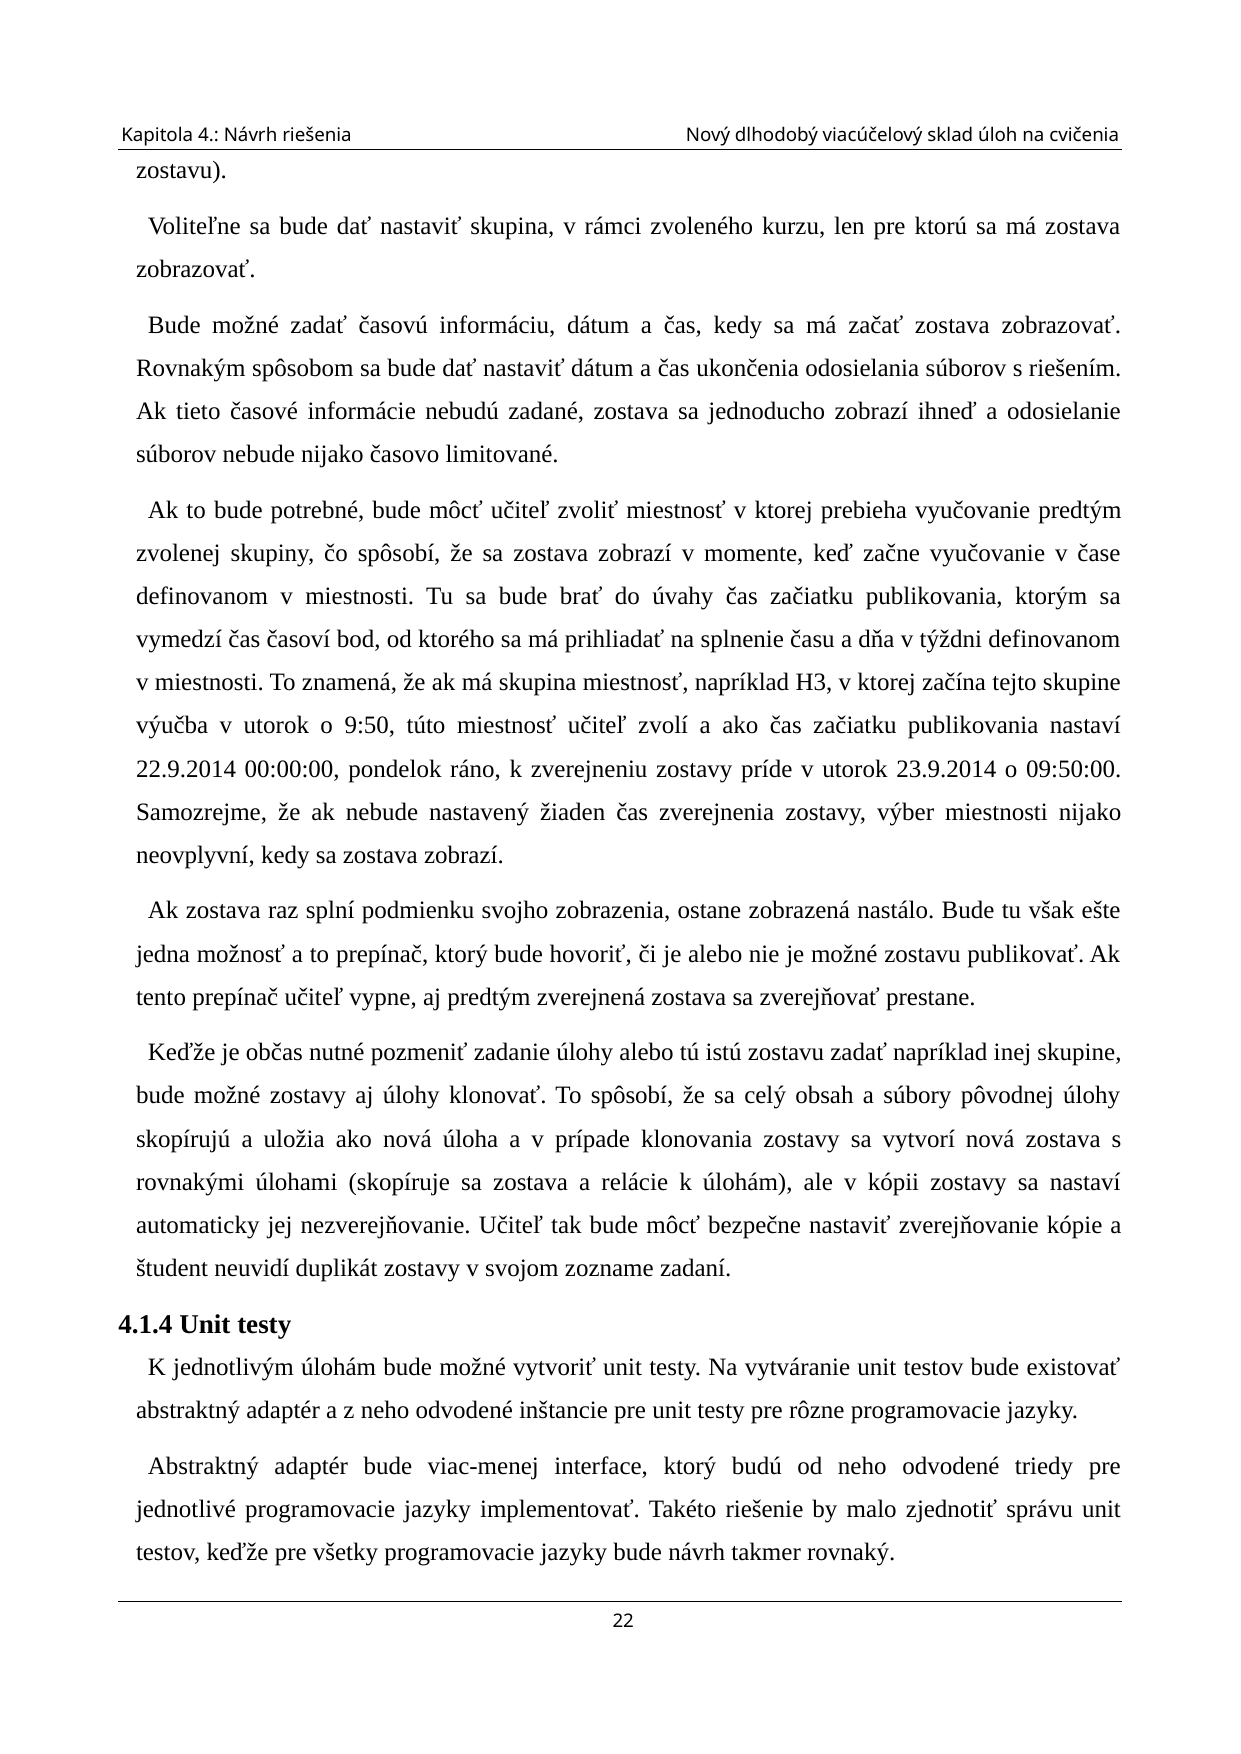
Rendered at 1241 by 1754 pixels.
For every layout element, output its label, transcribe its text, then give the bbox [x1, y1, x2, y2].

text Voliteľne sa bude dať nastaviť skupina, v rámci zvoleného kurzu, len pre ktorú sa má zostava zobrazovať. [136, 211, 1122, 283]
text zostavu). [136, 156, 1122, 184]
subtitle Unit testy [118, 1309, 1122, 1340]
text Abstraktný adaptér bude viac-menej interface, ktorý budú od neho odvodené triedy pre jednotlivé programovacie jazyky implementovať. Takéto riešenie by malo zjednotiť správu unit testov, keďže pre všetky programovacie jazyky bude návrh takmer rovnaký. [136, 1451, 1122, 1566]
text Ak zostava raz splní podmienku svojho zobrazenia, ostane zobrazená nastálo. Bude tu však ešte jedna možnosť a to prepínač, ktorý bude hovoriť, či je alebo nie je možné zostavu publikovať. Ak tento prepínač učiteľ vypne, aj predtým zverejnená zostava sa zverejňovať prestane. [136, 896, 1122, 1011]
text Bude možné zadať časovú informáciu, dátum a čas, kedy sa má začať zostava zobrazovať. Rovnakým spôsobom sa bude dať nastaviť dátum a čas ukončenia odosielania súborov s riešením. Ak tieto časové informácie nebudú zadané, zostava sa jednoducho zobrazí ihneď a odosielanie súborov nebude nijako časovo limitované. [136, 310, 1122, 468]
text Ak to bude potrebné, bude môcť učiteľ zvoliť miestnosť v ktorej prebieha vyučovanie predtým zvolenej skupiny, čo spôsobí, že sa zostava zobrazí v momente, keď začne vyučovanie v čase definovanom v miestnosti. Tu sa bude brať do úvahy čas začiatku publikovania, ktorým sa vymedzí čas časoví bod, od ktorého sa má prihliadať na splnenie času a dňa v týždni definovanom v miestnosti. To znamená, že ak má skupina miestnosť, napríklad H3, v ktorej začína tejto skupine výučba v utorok o 9:50, túto miestnosť učiteľ zvolí a ako čas začiatku publikovania nastaví 22.9.2014 00:00:00, pondelok ráno, k zverejneniu zostavy príde v utorok 23.9.2014 o 09:50:00. Samozrejme, že ak nebude nastavený žiaden čas zverejnenia zostavy, výber miestnosti nijako neovplyvní, kedy sa zostava zobrazí. [136, 495, 1122, 869]
text K jednotlivým úlohám bude možné vytvoriť unit testy. Na vytváranie unit testov bude existovať abstraktný adaptér a z neho odvodené inštancie pre unit testy pre rôzne programovacie jazyky. [136, 1352, 1122, 1424]
text Keďže je občas nutné pozmeniť zadanie úlohy alebo tú istú zostavu zadať napríklad inej skupine, bude možné zostavy aj úlohy klonovať. To spôsobí, že sa celý obsah a súbory pôvodnej úlohy skopírujú a uložia ako nová úloha a v prípade klonovania zostavy sa vytvorí nová zostava s rovnakými úlohami (skopíruje sa zostava a relácie k úlohám), ale v kópii zostavy sa nastaví automaticky jej nezverejňovanie. Učiteľ tak bude môcť bezpečne nastaviť zverejňovanie kópie a študent neuvidí duplikát zostavy v svojom zozname zadaní. [136, 1037, 1122, 1282]
